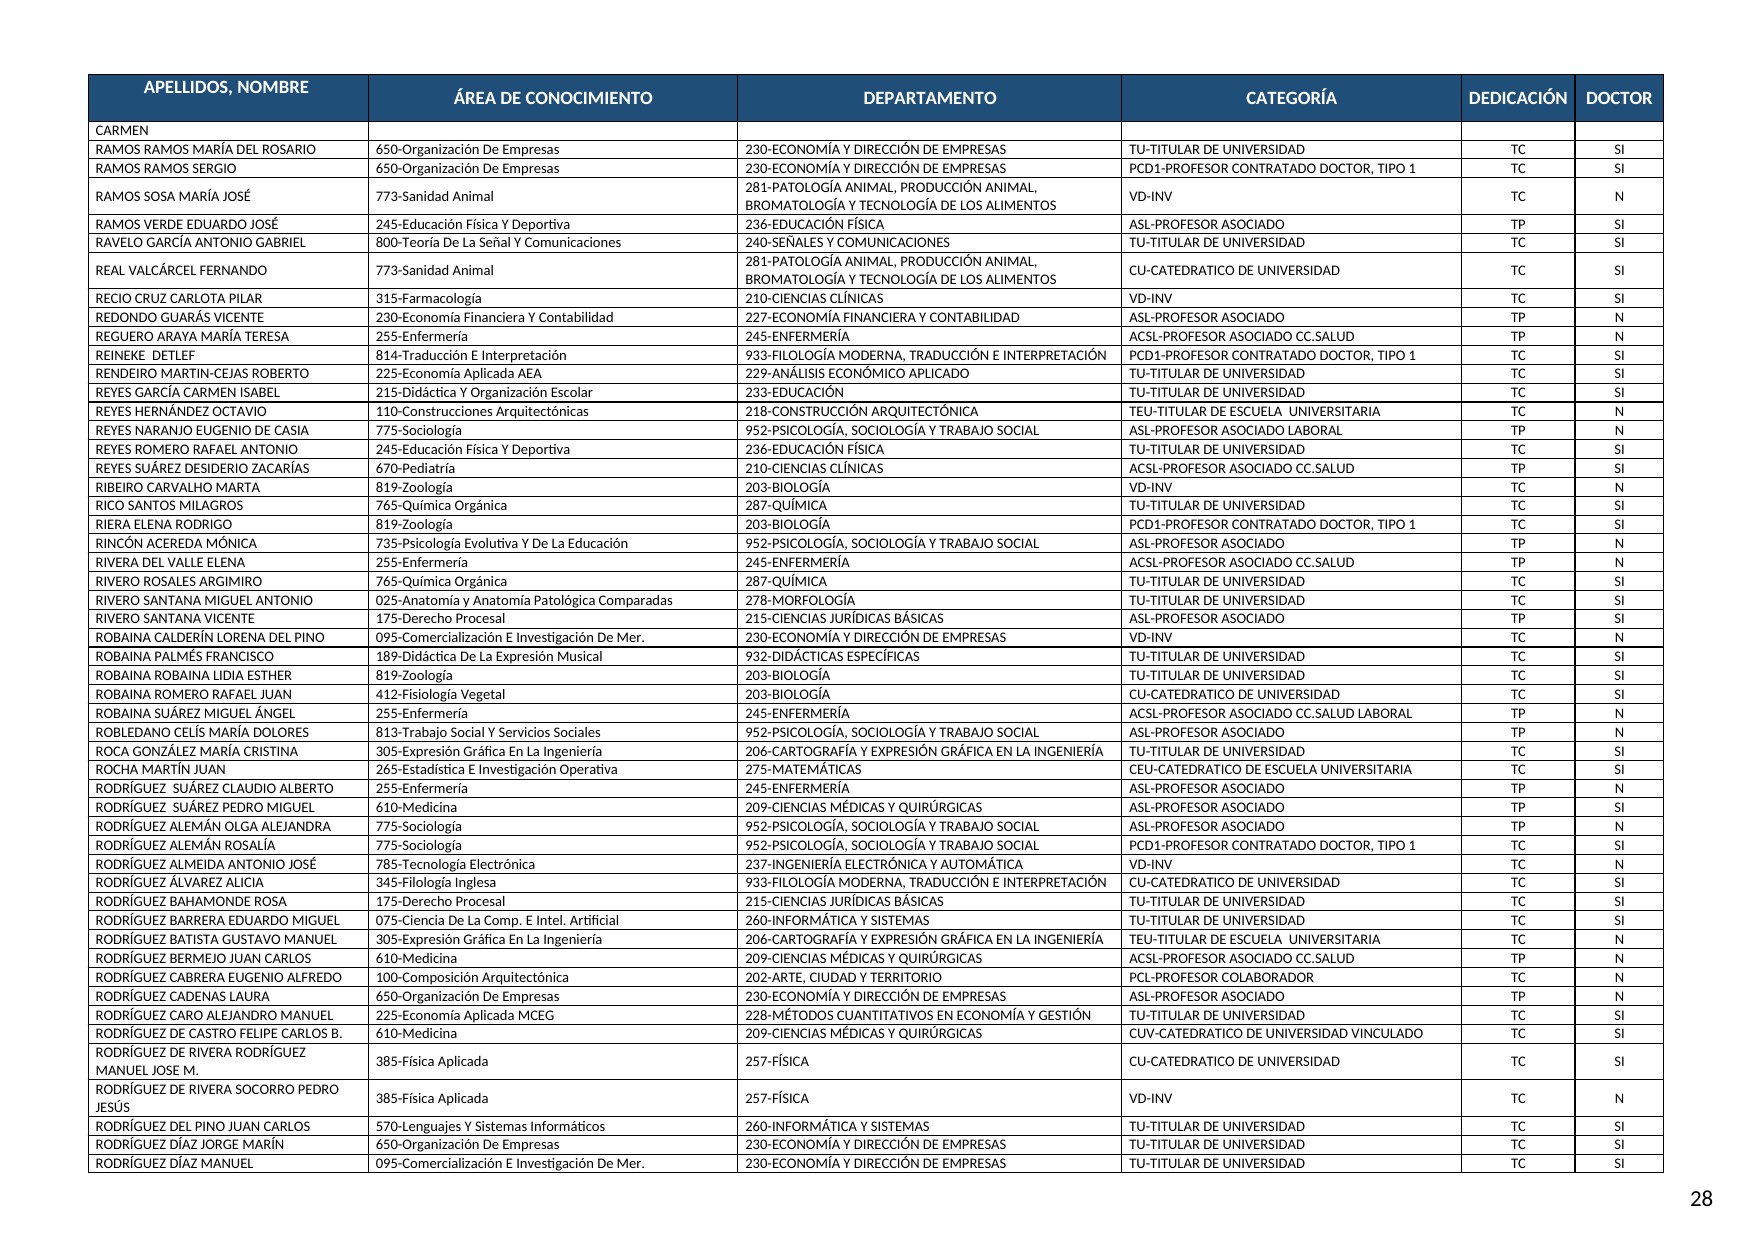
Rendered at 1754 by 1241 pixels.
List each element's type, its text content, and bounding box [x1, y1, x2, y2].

table_cell 257-FÍSICA [738, 1044, 1121, 1079]
table_cell REAL VALCÁRCEL FERNANDO [89, 253, 368, 288]
table_cell RODRÍGUEZ DE RIVERA RODRÍGUEZ MANUEL JOSE M. [89, 1044, 368, 1079]
table_cell N [1576, 327, 1663, 345]
table_cell SI [1576, 234, 1663, 252]
table_cell REYES NARANJO EUGENIO DE CASIA [89, 421, 368, 439]
table_cell RODRÍGUEZ ALEMÁN ROSALÍA [89, 836, 368, 854]
table_cell 255-Enfermería [369, 780, 737, 797]
table_cell TC [1462, 874, 1574, 892]
table_cell TC [1462, 346, 1574, 364]
table_cell 670-Pediatría [369, 459, 737, 477]
table_cell 233-EDUCACIÓN [738, 384, 1121, 401]
table_header DEPARTAMENTO [738, 75, 1121, 121]
table_cell 385-Física Aplicada [369, 1080, 737, 1116]
table_cell N [1576, 817, 1663, 835]
table_cell N [1576, 629, 1663, 646]
table_cell TC [1462, 1155, 1574, 1172]
table_cell TP [1462, 798, 1574, 816]
table_cell N [1576, 534, 1663, 552]
table_cell TC [1462, 629, 1574, 646]
table_cell TEU-TITULAR DE ESCUELA UNIVERSITARIA [1122, 403, 1461, 420]
table_cell N [1576, 308, 1663, 326]
table_cell RIVERO SANTANA MIGUEL ANTONIO [89, 591, 368, 609]
table_cell N [1576, 178, 1663, 214]
table_cell TC [1462, 968, 1574, 986]
table_cell 287-QUÍMICA [738, 572, 1121, 590]
table_cell RODRÍGUEZ DE CASTRO FELIPE CARLOS B. [89, 1025, 368, 1042]
table_cell 650-Organización De Empresas [369, 987, 737, 1005]
table_cell 773-Sanidad Animal [369, 253, 737, 288]
table_cell SI [1576, 685, 1663, 703]
table_cell 610-Medicina [369, 1025, 737, 1042]
table_cell SI [1576, 497, 1663, 514]
table_cell TC [1462, 742, 1574, 759]
table_cell TU-TITULAR DE UNIVERSIDAD [1122, 1006, 1461, 1023]
table_cell 227-ECONOMÍA FINANCIERA Y CONTABILIDAD [738, 308, 1121, 326]
table_cell ASL-PROFESOR ASOCIADO [1122, 534, 1461, 552]
table_cell 245-ENFERMERÍA [738, 553, 1121, 571]
table_cell 209-CIENCIAS MÉDICAS Y QUIRÚRGICAS [738, 798, 1121, 816]
table_cell SI [1576, 1025, 1663, 1042]
table_cell CU-CATEDRATICO DE UNIVERSIDAD [1122, 685, 1461, 703]
table_cell [369, 122, 737, 139]
table_cell 775-Sociología [369, 817, 737, 835]
table_cell REYES ROMERO RAFAEL ANTONIO [89, 440, 368, 458]
table_cell 257-FÍSICA [738, 1080, 1121, 1116]
table_cell 260-INFORMÁTICA Y SISTEMAS [738, 911, 1121, 929]
table_cell N [1576, 723, 1663, 741]
table_cell 245-ENFERMERÍA [738, 704, 1121, 722]
table_cell TU-TITULAR DE UNIVERSIDAD [1122, 365, 1461, 382]
table_cell 230-ECONOMÍA Y DIRECCIÓN DE EMPRESAS [738, 159, 1121, 177]
table_cell VD-INV [1122, 478, 1461, 496]
table_cell ACSL-PROFESOR ASOCIADO CC.SALUD LABORAL [1122, 704, 1461, 722]
table_cell RENDEIRO MARTIN-CEJAS ROBERTO [89, 365, 368, 382]
table_cell VD-INV [1122, 178, 1461, 214]
table_cell N [1576, 968, 1663, 986]
table_cell TC [1462, 572, 1574, 590]
table_cell RODRÍGUEZ BAHAMONDE ROSA [89, 893, 368, 910]
table_cell 230-ECONOMÍA Y DIRECCIÓN DE EMPRESAS [738, 1136, 1121, 1153]
table_cell N [1576, 403, 1663, 420]
table_cell REYES SUÁREZ DESIDERIO ZACARÍAS [89, 459, 368, 477]
table_cell TP [1462, 215, 1574, 233]
table_cell PCD1-PROFESOR CONTRATADO DOCTOR, TIPO 1 [1122, 836, 1461, 854]
table_cell 385-Física Aplicada [369, 1044, 737, 1079]
table_cell 650-Organización De Empresas [369, 1136, 737, 1153]
table_cell 218-CONSTRUCCIÓN ARQUITECTÓNICA [738, 403, 1121, 420]
table_cell 203-BIOLOGÍA [738, 478, 1121, 496]
table_cell SI [1576, 159, 1663, 177]
table_cell 255-Enfermería [369, 327, 737, 345]
table_cell TC [1462, 516, 1574, 533]
table_cell 202-ARTE, CIUDAD Y TERRITORIO [738, 968, 1121, 986]
table_cell SI [1576, 610, 1663, 628]
table_cell SI [1576, 591, 1663, 609]
table_cell 315-Farmacología [369, 289, 737, 307]
table_cell 932-DIDÁCTICAS ESPECÍFICAS [738, 648, 1121, 665]
table_cell RODRÍGUEZ CARO ALEJANDRO MANUEL [89, 1006, 368, 1023]
table_cell TP [1462, 723, 1574, 741]
table_cell ASL-PROFESOR ASOCIADO [1122, 798, 1461, 816]
table_cell TU-TITULAR DE UNIVERSIDAD [1122, 911, 1461, 929]
table_cell 075-Ciencia De La Comp. E Intel. Artificial [369, 911, 737, 929]
table_cell TU-TITULAR DE UNIVERSIDAD [1122, 497, 1461, 514]
table_cell RIVERO ROSALES ARGIMIRO [89, 572, 368, 590]
table_cell ROCA GONZÁLEZ MARÍA CRISTINA [89, 742, 368, 759]
table_cell SI [1576, 666, 1663, 684]
table_cell TC [1462, 648, 1574, 665]
table_cell TC [1462, 159, 1574, 177]
table_cell RAMOS SOSA MARÍA JOSÉ [89, 178, 368, 214]
table_cell N [1576, 704, 1663, 722]
table_cell TC [1462, 1044, 1574, 1079]
table_cell TC [1462, 911, 1574, 929]
table_cell PCD1-PROFESOR CONTRATADO DOCTOR, TIPO 1 [1122, 516, 1461, 533]
table_cell 933-FILOLOGÍA MODERNA, TRADUCCIÓN E INTERPRETACIÓN [738, 346, 1121, 364]
table_cell TC [1462, 1006, 1574, 1023]
table_cell 650-Organización De Empresas [369, 159, 737, 177]
table_cell TU-TITULAR DE UNIVERSIDAD [1122, 572, 1461, 590]
table_cell SI [1576, 911, 1663, 929]
table_cell 819-Zoología [369, 516, 737, 533]
table_cell 800-Teoría De La Señal Y Comunicaciones [369, 234, 737, 252]
table_cell SI [1576, 459, 1663, 477]
table_cell TC [1462, 855, 1574, 873]
table_cell TC [1462, 234, 1574, 252]
table_cell ROBLEDANO CELÍS MARÍA DOLORES [89, 723, 368, 741]
table_cell TP [1462, 327, 1574, 345]
table_header APELLIDOS, NOMBRE [89, 75, 368, 121]
table_cell TC [1462, 761, 1574, 778]
table_cell N [1576, 855, 1663, 873]
table_cell TP [1462, 610, 1574, 628]
table_cell SI [1576, 1155, 1663, 1172]
table_cell SI [1576, 516, 1663, 533]
table_cell TEU-TITULAR DE ESCUELA UNIVERSITARIA [1122, 930, 1461, 948]
table_cell TC [1462, 289, 1574, 307]
table_cell 245-ENFERMERÍA [738, 780, 1121, 797]
table_cell CARMEN [89, 122, 368, 139]
table_cell TP [1462, 459, 1574, 477]
table_cell 952-PSICOLOGÍA, SOCIOLOGÍA Y TRABAJO SOCIAL [738, 836, 1121, 854]
table_cell 206-CARTOGRAFÍA Y EXPRESIÓN GRÁFICA EN LA INGENIERÍA [738, 930, 1121, 948]
table_cell TC [1462, 1117, 1574, 1134]
table_cell RODRÍGUEZ ALMEIDA ANTONIO JOSÉ [89, 855, 368, 873]
table_cell RIBEIRO CARVALHO MARTA [89, 478, 368, 496]
table_cell [1576, 122, 1663, 139]
table_cell 225-Economía Aplicada AEA [369, 365, 737, 382]
table_cell TC [1462, 666, 1574, 684]
table_cell SI [1576, 141, 1663, 158]
table_cell TC [1462, 141, 1574, 158]
table_cell 305-Expresión Gráfica En La Ingeniería [369, 930, 737, 948]
table_cell RODRÍGUEZ CABRERA EUGENIO ALFREDO [89, 968, 368, 986]
table_cell SI [1576, 836, 1663, 854]
table_cell 773-Sanidad Animal [369, 178, 737, 214]
table_header CATEGORÍA [1122, 75, 1461, 121]
table_cell TC [1462, 1025, 1574, 1042]
table_cell 210-CIENCIAS CLÍNICAS [738, 459, 1121, 477]
table_cell 225-Economía Aplicada MCEG [369, 1006, 737, 1023]
table_cell 245-Educación Física Y Deportiva [369, 215, 737, 233]
table_cell TC [1462, 440, 1574, 458]
table_cell TC [1462, 497, 1574, 514]
table_cell CU-CATEDRATICO DE UNIVERSIDAD [1122, 1044, 1461, 1079]
table_cell ASL-PROFESOR ASOCIADO [1122, 987, 1461, 1005]
table_cell SI [1576, 798, 1663, 816]
table_cell 952-PSICOLOGÍA, SOCIOLOGÍA Y TRABAJO SOCIAL [738, 534, 1121, 552]
table_cell RICO SANTOS MILAGROS [89, 497, 368, 514]
table_cell 230-ECONOMÍA Y DIRECCIÓN DE EMPRESAS [738, 1155, 1121, 1172]
table_cell RIERA ELENA RODRIGO [89, 516, 368, 533]
table_cell TC [1462, 253, 1574, 288]
table_cell SI [1576, 572, 1663, 590]
table_cell CUV-CATEDRATICO DE UNIVERSIDAD VINCULADO [1122, 1025, 1461, 1042]
table_cell ASL-PROFESOR ASOCIADO [1122, 610, 1461, 628]
table_cell ACSL-PROFESOR ASOCIADO CC.SALUD [1122, 459, 1461, 477]
table_cell 215-CIENCIAS JURÍDICAS BÁSICAS [738, 610, 1121, 628]
table_cell SI [1576, 384, 1663, 401]
table_cell 236-EDUCACIÓN FÍSICA [738, 215, 1121, 233]
table_cell SI [1576, 1117, 1663, 1134]
table_cell N [1576, 478, 1663, 496]
table_cell TU-TITULAR DE UNIVERSIDAD [1122, 234, 1461, 252]
table_cell RODRÍGUEZ DEL PINO JUAN CARLOS [89, 1117, 368, 1134]
table_cell 228-MÉTODOS CUANTITATIVOS EN ECONOMÍA Y GESTIÓN [738, 1006, 1121, 1023]
table_cell SI [1576, 742, 1663, 759]
table_cell TC [1462, 1136, 1574, 1153]
table_cell 209-CIENCIAS MÉDICAS Y QUIRÚRGICAS [738, 1025, 1121, 1042]
table_cell TU-TITULAR DE UNIVERSIDAD [1122, 440, 1461, 458]
table_cell TC [1462, 178, 1574, 214]
table_cell ASL-PROFESOR ASOCIADO LABORAL [1122, 421, 1461, 439]
table_cell SI [1576, 1044, 1663, 1079]
table_cell TU-TITULAR DE UNIVERSIDAD [1122, 591, 1461, 609]
table_cell 305-Expresión Gráfica En La Ingeniería [369, 742, 737, 759]
table_cell VD-INV [1122, 855, 1461, 873]
table_cell 765-Química Orgánica [369, 572, 737, 590]
table_cell 215-CIENCIAS JURÍDICAS BÁSICAS [738, 893, 1121, 910]
table_cell 230-ECONOMÍA Y DIRECCIÓN DE EMPRESAS [738, 987, 1121, 1005]
table_cell SI [1576, 761, 1663, 778]
table_header DOCTOR [1576, 75, 1663, 121]
table_cell REGUERO ARAYA MARÍA TERESA [89, 327, 368, 345]
table_cell RIVERA DEL VALLE ELENA [89, 553, 368, 571]
table_cell ROBAINA ROMERO RAFAEL JUAN [89, 685, 368, 703]
table_cell 610-Medicina [369, 798, 737, 816]
table_cell TP [1462, 949, 1574, 967]
table_cell 230-Economía Financiera Y Contabilidad [369, 308, 737, 326]
table_cell REINEKE DETLEF [89, 346, 368, 364]
table_cell ROCHA MARTÍN JUAN [89, 761, 368, 778]
table_cell CU-CATEDRATICO DE UNIVERSIDAD [1122, 874, 1461, 892]
table_cell [1122, 122, 1461, 139]
table_cell 230-ECONOMÍA Y DIRECCIÓN DE EMPRESAS [738, 629, 1121, 646]
table_cell RODRÍGUEZ BERMEJO JUAN CARLOS [89, 949, 368, 967]
table_cell CU-CATEDRATICO DE UNIVERSIDAD [1122, 253, 1461, 288]
table_cell TU-TITULAR DE UNIVERSIDAD [1122, 666, 1461, 684]
table_cell TC [1462, 685, 1574, 703]
table_cell TC [1462, 591, 1574, 609]
table_cell 278-MORFOLOGÍA [738, 591, 1121, 609]
table_cell RODRÍGUEZ DÍAZ JORGE MARÍN [89, 1136, 368, 1153]
table_cell TU-TITULAR DE UNIVERSIDAD [1122, 742, 1461, 759]
table_cell PCL-PROFESOR COLABORADOR [1122, 968, 1461, 986]
table_cell REYES GARCÍA CARMEN ISABEL [89, 384, 368, 401]
table_cell TC [1462, 836, 1574, 854]
table_cell 215-Didáctica Y Organización Escolar [369, 384, 737, 401]
table_cell TC [1462, 365, 1574, 382]
table_cell ROBAINA SUÁREZ MIGUEL ÁNGEL [89, 704, 368, 722]
table_cell RAVELO GARCÍA ANTONIO GABRIEL [89, 234, 368, 252]
table_cell ASL-PROFESOR ASOCIADO [1122, 215, 1461, 233]
table_cell 209-CIENCIAS MÉDICAS Y QUIRÚRGICAS [738, 949, 1121, 967]
table_cell TP [1462, 780, 1574, 797]
table_cell TC [1462, 930, 1574, 948]
table_cell SI [1576, 365, 1663, 382]
table_cell SI [1576, 893, 1663, 910]
table_cell RODRÍGUEZ DE RIVERA SOCORRO PEDRO JESÚS [89, 1080, 368, 1116]
table_cell RINCÓN ACEREDA MÓNICA [89, 534, 368, 552]
table_header DEDICACIÓN [1462, 75, 1574, 121]
table_cell 210-CIENCIAS CLÍNICAS [738, 289, 1121, 307]
table_cell ASL-PROFESOR ASOCIADO [1122, 780, 1461, 797]
table_cell PCD1-PROFESOR CONTRATADO DOCTOR, TIPO 1 [1122, 346, 1461, 364]
table_cell RIVERO SANTANA VICENTE [89, 610, 368, 628]
table_cell REYES HERNÁNDEZ OCTAVIO [89, 403, 368, 420]
table_cell RODRÍGUEZ ALEMÁN OLGA ALEJANDRA [89, 817, 368, 835]
table_cell 275-MATEMÁTICAS [738, 761, 1121, 778]
table_cell 281-PATOLOGÍA ANIMAL, PRODUCCIÓN ANIMAL, BROMATOLOGÍA Y TECNOLOGÍA DE LOS ALIMENTOS [738, 253, 1121, 288]
table_cell ACSL-PROFESOR ASOCIADO CC.SALUD [1122, 327, 1461, 345]
table_cell TC [1462, 478, 1574, 496]
table_cell TP [1462, 553, 1574, 571]
table_cell 345-Filología Inglesa [369, 874, 737, 892]
table_cell N [1576, 1080, 1663, 1116]
table_cell 229-ANÁLISIS ECONÓMICO APLICADO [738, 365, 1121, 382]
table_cell ROBAINA PALMÉS FRANCISCO [89, 648, 368, 665]
table_cell 255-Enfermería [369, 553, 737, 571]
table_cell SI [1576, 1136, 1663, 1153]
table_cell ASL-PROFESOR ASOCIADO [1122, 723, 1461, 741]
table_cell 785-Tecnología Electrónica [369, 855, 737, 873]
table_cell 100-Composición Arquitectónica [369, 968, 737, 986]
table_cell SI [1576, 440, 1663, 458]
table_cell VD-INV [1122, 289, 1461, 307]
table_cell 775-Sociología [369, 421, 737, 439]
table_cell SI [1576, 346, 1663, 364]
table_cell RAMOS VERDE EDUARDO JOSÉ [89, 215, 368, 233]
table_cell RODRÍGUEZ BARRERA EDUARDO MIGUEL [89, 911, 368, 929]
table_cell ACSL-PROFESOR ASOCIADO CC.SALUD [1122, 553, 1461, 571]
table_cell ASL-PROFESOR ASOCIADO [1122, 817, 1461, 835]
table_cell TC [1462, 403, 1574, 420]
table_cell 175-Derecho Procesal [369, 893, 737, 910]
table_cell RODRÍGUEZ DÍAZ MANUEL [89, 1155, 368, 1172]
table_cell PCD1-PROFESOR CONTRATADO DOCTOR, TIPO 1 [1122, 159, 1461, 177]
table_cell N [1576, 780, 1663, 797]
table_cell 025-Anatomía y Anatomía Patológica Comparadas [369, 591, 737, 609]
table_cell RAMOS RAMOS MARÍA DEL ROSARIO [89, 141, 368, 158]
table_cell RECIO CRUZ CARLOTA PILAR [89, 289, 368, 307]
table_cell [738, 122, 1121, 139]
table_cell 287-QUÍMICA [738, 497, 1121, 514]
table_cell SI [1576, 289, 1663, 307]
table_cell ROBAINA ROBAINA LIDIA ESTHER [89, 666, 368, 684]
table_cell ROBAINA CALDERÍN LORENA DEL PINO [89, 629, 368, 646]
table_cell REDONDO GUARÁS VICENTE [89, 308, 368, 326]
table_cell N [1576, 949, 1663, 967]
table_cell 570-Lenguajes Y Sistemas Informáticos [369, 1117, 737, 1134]
table_cell 610-Medicina [369, 949, 737, 967]
table_cell 281-PATOLOGÍA ANIMAL, PRODUCCIÓN ANIMAL, BROMATOLOGÍA Y TECNOLOGÍA DE LOS ALIMENTOS [738, 178, 1121, 214]
table_cell 237-INGENIERÍA ELECTRÓNICA Y AUTOMÁTICA [738, 855, 1121, 873]
table_cell 952-PSICOLOGÍA, SOCIOLOGÍA Y TRABAJO SOCIAL [738, 817, 1121, 835]
table_cell RAMOS RAMOS SERGIO [89, 159, 368, 177]
table_cell 265-Estadística E Investigación Operativa [369, 761, 737, 778]
table_cell ACSL-PROFESOR ASOCIADO CC.SALUD [1122, 949, 1461, 967]
table_cell 203-BIOLOGÍA [738, 666, 1121, 684]
table_cell 814-Traducción E Interpretación [369, 346, 737, 364]
table_cell CEU-CATEDRATICO DE ESCUELA UNIVERSITARIA [1122, 761, 1461, 778]
table_cell 095-Comercialización E Investigación De Mer. [369, 629, 737, 646]
table_cell TU-TITULAR DE UNIVERSIDAD [1122, 893, 1461, 910]
table_cell TU-TITULAR DE UNIVERSIDAD [1122, 1155, 1461, 1172]
table_cell TP [1462, 987, 1574, 1005]
table_cell TP [1462, 308, 1574, 326]
table_cell TP [1462, 421, 1574, 439]
table_cell 819-Zoología [369, 666, 737, 684]
table_cell TU-TITULAR DE UNIVERSIDAD [1122, 1117, 1461, 1134]
table_cell 933-FILOLOGÍA MODERNA, TRADUCCIÓN E INTERPRETACIÓN [738, 874, 1121, 892]
table_cell 260-INFORMÁTICA Y SISTEMAS [738, 1117, 1121, 1134]
table_cell 819-Zoología [369, 478, 737, 496]
table_cell SI [1576, 253, 1663, 288]
table_cell 203-BIOLOGÍA [738, 685, 1121, 703]
table_cell 095-Comercialización E Investigación De Mer. [369, 1155, 737, 1172]
table_cell 952-PSICOLOGÍA, SOCIOLOGÍA Y TRABAJO SOCIAL [738, 723, 1121, 741]
table_cell 412-Fisiología Vegetal [369, 685, 737, 703]
table_cell SI [1576, 215, 1663, 233]
table_cell TC [1462, 384, 1574, 401]
table_cell N [1576, 930, 1663, 948]
table_cell 203-BIOLOGÍA [738, 516, 1121, 533]
table_cell RODRÍGUEZ SUÁREZ CLAUDIO ALBERTO [89, 780, 368, 797]
table_cell N [1576, 421, 1663, 439]
table_cell 240-SEÑALES Y COMUNICACIONES [738, 234, 1121, 252]
table_header ÁREA DE CONOCIMIENTO [369, 75, 737, 121]
table_cell RODRÍGUEZ SUÁREZ PEDRO MIGUEL [89, 798, 368, 816]
table_cell 110-Construcciones Arquitectónicas [369, 403, 737, 420]
table_cell N [1576, 987, 1663, 1005]
table_cell TC [1462, 893, 1574, 910]
table_cell TP [1462, 704, 1574, 722]
table_cell TC [1462, 1080, 1574, 1116]
table_cell 775-Sociología [369, 836, 737, 854]
table_cell 189-Didáctica De La Expresión Musical [369, 648, 737, 665]
table_cell TP [1462, 817, 1574, 835]
table_cell 245-Educación Física Y Deportiva [369, 440, 737, 458]
table_cell 255-Enfermería [369, 704, 737, 722]
table_cell VD-INV [1122, 629, 1461, 646]
table_cell 952-PSICOLOGÍA, SOCIOLOGÍA Y TRABAJO SOCIAL [738, 421, 1121, 439]
table_cell TU-TITULAR DE UNIVERSIDAD [1122, 384, 1461, 401]
table_cell ASL-PROFESOR ASOCIADO [1122, 308, 1461, 326]
table_cell SI [1576, 648, 1663, 665]
table_cell 765-Química Orgánica [369, 497, 737, 514]
table_cell RODRÍGUEZ CADENAS LAURA [89, 987, 368, 1005]
table_cell 230-ECONOMÍA Y DIRECCIÓN DE EMPRESAS [738, 141, 1121, 158]
table_cell RODRÍGUEZ BATISTA GUSTAVO MANUEL [89, 930, 368, 948]
table_cell 236-EDUCACIÓN FÍSICA [738, 440, 1121, 458]
table_cell 206-CARTOGRAFÍA Y EXPRESIÓN GRÁFICA EN LA INGENIERÍA [738, 742, 1121, 759]
table_cell N [1576, 553, 1663, 571]
table_cell TU-TITULAR DE UNIVERSIDAD [1122, 141, 1461, 158]
table_cell SI [1576, 1006, 1663, 1023]
table_cell RODRÍGUEZ ÁLVAREZ ALICIA [89, 874, 368, 892]
table_cell 245-ENFERMERÍA [738, 327, 1121, 345]
table_cell VD-INV [1122, 1080, 1461, 1116]
table_cell TU-TITULAR DE UNIVERSIDAD [1122, 1136, 1461, 1153]
table_cell TU-TITULAR DE UNIVERSIDAD [1122, 648, 1461, 665]
table_cell 813-Trabajo Social Y Servicios Sociales [369, 723, 737, 741]
table_cell TP [1462, 534, 1574, 552]
table_cell 735-Psicología Evolutiva Y De La Educación [369, 534, 737, 552]
table_cell 650-Organización De Empresas [369, 141, 737, 158]
table_cell SI [1576, 874, 1663, 892]
table_cell [1462, 122, 1574, 139]
table_cell 175-Derecho Procesal [369, 610, 737, 628]
